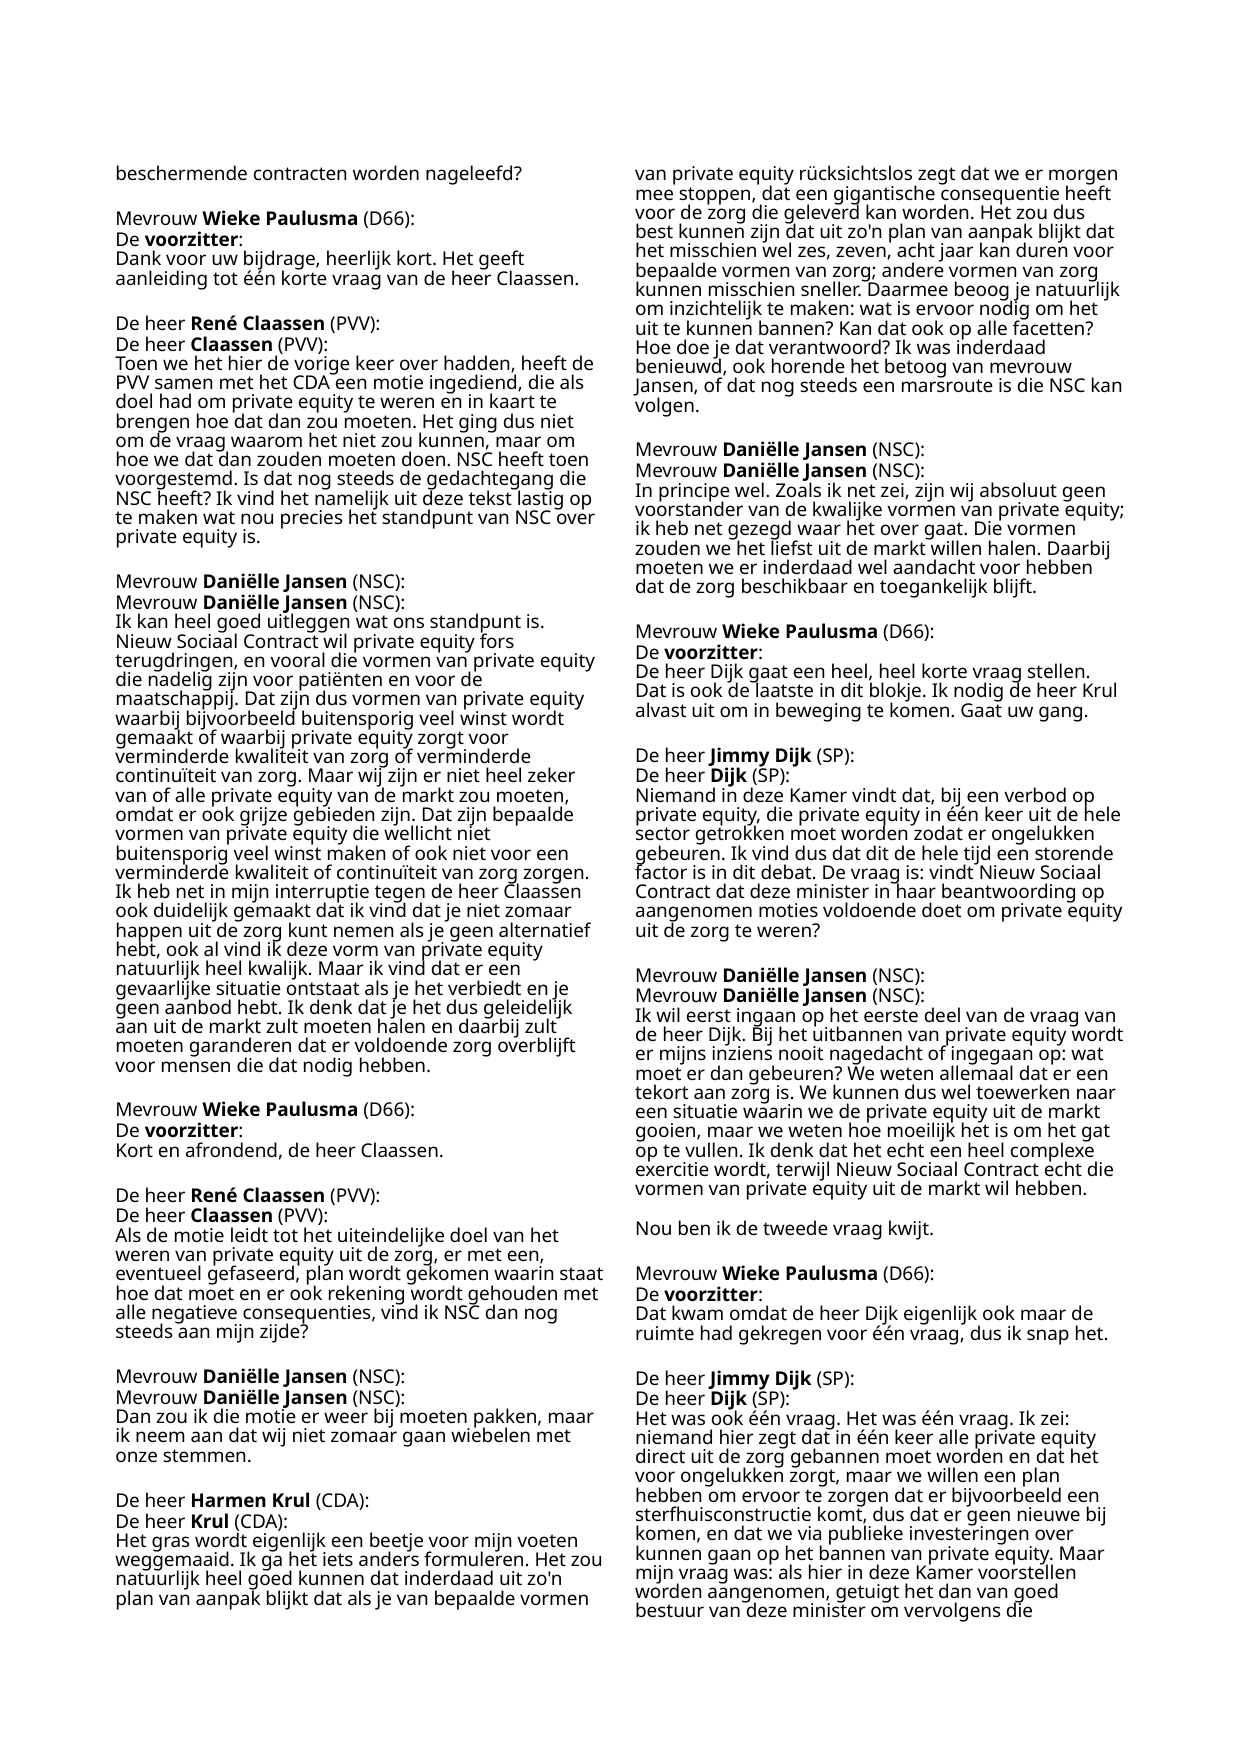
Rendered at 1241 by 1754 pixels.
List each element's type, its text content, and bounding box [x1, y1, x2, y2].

text Mevrouw Daniëlle Jansen (NSC): [115, 568, 605, 594]
text Mevrouw Wieke Paulusma (D66): [115, 1097, 605, 1122]
text Nou ben ik de tweede vraag kwijt. [635, 1220, 1125, 1239]
text Mevrouw Daniëlle Jansen (NSC): [635, 437, 1125, 462]
text Mevrouw Daniëlle Jansen (NSC): [635, 987, 1125, 1007]
text Ik kan heel goed uitleggen wat ons standpunt is. Nieuw Sociaal Contract wil private equity fors terugdringen, en vooral die vormen van private equity die nadelig zijn voor patiënten en voor de maatschappij. Dat zijn dus vormen van private equity waarbij bijvoorbeeld buitensporig veel winst wordt gemaakt of waarbij private equity zorgt voor verminderde kwaliteit van zorg of verminderde continuïteit van zorg. Maar wij zijn er niet heel zeker van of alle private equity van de markt zou moeten, omdat er ook grijze gebieden zijn. Dat zijn bepaalde vormen van private equity die wellicht niet buitensporig veel winst maken of ook niet voor een verminderde kwaliteit of continuïteit van zorg zorgen. Ik heb net in mijn interruptie tegen de heer Claassen ook duidelijk gemaakt dat ik vind dat je niet zomaar happen uit de zorg kunt nemen als je geen alternatief hebt, ook al vind ik deze vorm van private equity natuurlijk heel kwalijk. Maar ik vind dat er een gevaarlijke situatie ontstaat als je het verbiedt en je geen aanbod hebt. Ik denk dat je het dus geleidelijk aan uit de markt zult moeten halen en daarbij zult moeten garanderen dat er voldoende zorg overblijft voor mensen die dat nodig hebben. [115, 613, 605, 1076]
text De heer Dijk gaat een heel, heel korte vraag stellen. Dat is ook de laatste in dit blokje. Ik nodig de heer Krul alvast uit om in beweging te komen. Gaat uw gang. [635, 663, 1125, 721]
text Dan zou ik die motie er weer bij moeten pakken, maar ik neem aan dat wij niet zomaar gaan wiebelen met onze stemmen. [115, 1408, 605, 1466]
text Kort en afrondend, de heer Claassen. [115, 1142, 605, 1161]
text De voorzitter: [635, 644, 1125, 663]
text Niemand in deze Kamer vindt dat, bij een verbod op private equity, die private equity in één keer uit de hele sector getrokken moet worden zodat er ongelukken gebeuren. Ik vind dus dat dit de hele tijd een storende factor is in dit debat. De vraag is: vindt Nieuw Sociaal Contract dat deze minister in haar beantwoording op aangenomen moties voldoende doet om private equity uit de zorg te weren? [635, 787, 1125, 941]
text Mevrouw Wieke Paulusma (D66): [635, 618, 1125, 644]
text Mevrouw Daniëlle Jansen (NSC): [635, 462, 1125, 482]
text De voorzitter: [115, 1122, 605, 1142]
text De voorzitter: [115, 231, 605, 250]
text Mevrouw Wieke Paulusma (D66): [635, 1260, 1125, 1286]
text Mevrouw Daniëlle Jansen (NSC): [115, 594, 605, 613]
text De heer Harmen Krul (CDA): [115, 1487, 605, 1513]
text De heer Dijk (SP): [635, 1390, 1125, 1410]
text Als de motie leidt tot het uiteindelijke doel van het weren van private equity uit de zorg, er met een, eventueel gefaseerd, plan wordt gekomen waarin staat hoe dat moet en er ook rekening wordt gehouden met alle negatieve consequenties, vind ik NSC dan nog steeds aan mijn zijde? [115, 1227, 605, 1342]
text Dank voor uw bijdrage, heerlijk kort. Het geeft aanleiding tot één korte vraag van de heer Claassen. [115, 250, 605, 289]
text van private equity rücksichtslos zegt dat we er morgen mee stoppen, dat een gigantische consequentie heeft voor de zorg die geleverd kan worden. Het zou dus best kunnen zijn dat uit zo'n plan van aanpak blijkt dat het misschien wel zes, zeven, acht jaar kan duren voor bepaalde vormen van zorg; andere vormen van zorg kunnen misschien sneller. Daarmee beoog je natuurlijk om inzichtelijk te maken: wat is ervoor nodig om het uit te kunnen bannen? Kan dat ook op alle facetten? Hoe doe je dat verantwoord? Ik was inderdaad benieuwd, ook horende het betoog van mevrouw Jansen, of dat nog steeds een marsroute is die NSC kan volgen. [635, 165, 1125, 416]
text De heer Claassen (PVV): [115, 1207, 605, 1227]
text Mevrouw Daniëlle Jansen (NSC): [115, 1363, 605, 1389]
text Mevrouw Wieke Paulusma (D66): [115, 205, 605, 231]
text De heer Krul (CDA): [115, 1513, 605, 1532]
text De heer Dijk (SP): [635, 767, 1125, 787]
text Mevrouw Daniëlle Jansen (NSC): [635, 962, 1125, 987]
text beschermende contracten worden nageleefd? [115, 165, 605, 184]
text De heer René Claassen (PVV): [115, 310, 605, 336]
text Dat kwam omdat de heer Dijk eigenlijk ook maar de ruimte had gekregen voor één vraag, dus ik snap het. [635, 1305, 1125, 1344]
text Het was ook één vraag. Het was één vraag. Ik zei: niemand hier zegt dat in één keer alle private equity direct uit de zorg gebannen moet worden en dat het voor ongelukken zorgt, maar we willen een plan hebben om ervoor te zorgen dat er bijvoorbeeld een sterfhuisconstructie komt, dus dat er geen nieuwe bij komen, en dat we via publieke investeringen over kunnen gaan op het bannen van private equity. Maar mijn vraag was: als hier in deze Kamer voorstellen worden aangenomen, getuigt het dan van goed bestuur van deze minister om vervolgens die [635, 1410, 1125, 1622]
text De heer René Claassen (PVV): [115, 1182, 605, 1207]
text De heer Claassen (PVV): [115, 336, 605, 355]
text De voorzitter: [635, 1286, 1125, 1305]
text In principe wel. Zoals ik net zei, zijn wij absoluut geen voorstander van de kwalijke vormen van private equity; ik heb net gezegd waar het over gaat. Die vormen zouden we het liefst uit de markt willen halen. Daarbij moeten we er inderdaad wel aandacht voor hebben dat de zorg beschikbaar en toegankelijk blijft. [635, 482, 1125, 597]
text Het gras wordt eigenlijk een beetje voor mijn voeten weggemaaid. Ik ga het iets anders formuleren. Het zou natuurlijk heel goed kunnen dat inderdaad uit zo'n plan van aanpak blijkt dat als je van bepaalde vormen [115, 1532, 605, 1609]
text Mevrouw Daniëlle Jansen (NSC): [115, 1389, 605, 1408]
text De heer Jimmy Dijk (SP): [635, 1365, 1125, 1390]
text De heer Jimmy Dijk (SP): [635, 742, 1125, 767]
text Toen we het hier de vorige keer over hadden, heeft de PVV samen met het CDA een motie ingediend, die als doel had om private equity te weren en in kaart te brengen hoe dat dan zou moeten. Het ging dus niet om de vraag waarom het niet zou kunnen, maar om hoe we dat dan zouden moeten doen. NSC heeft toen voorgestemd. Is dat nog steeds de gedachtegang die NSC heeft? Ik vind het namelijk uit deze tekst lastig op te maken wat nou precies het standpunt van NSC over private equity is. [115, 355, 605, 547]
text Ik wil eerst ingaan op het eerste deel van de vraag van de heer Dijk. Bij het uitbannen van private equity wordt er mijns inziens nooit nagedacht of ingegaan op: wat moet er dan gebeuren? We weten allemaal dat er een tekort aan zorg is. We kunnen dus wel toewerken naar een situatie waarin we de private equity uit de markt gooien, maar we weten hoe moeilijk het is om het gat op te vullen. Ik denk dat het echt een heel complexe exercitie wordt, terwijl Nieuw Sociaal Contract echt die vormen van private equity uit de markt wil hebben. [635, 1007, 1125, 1199]
